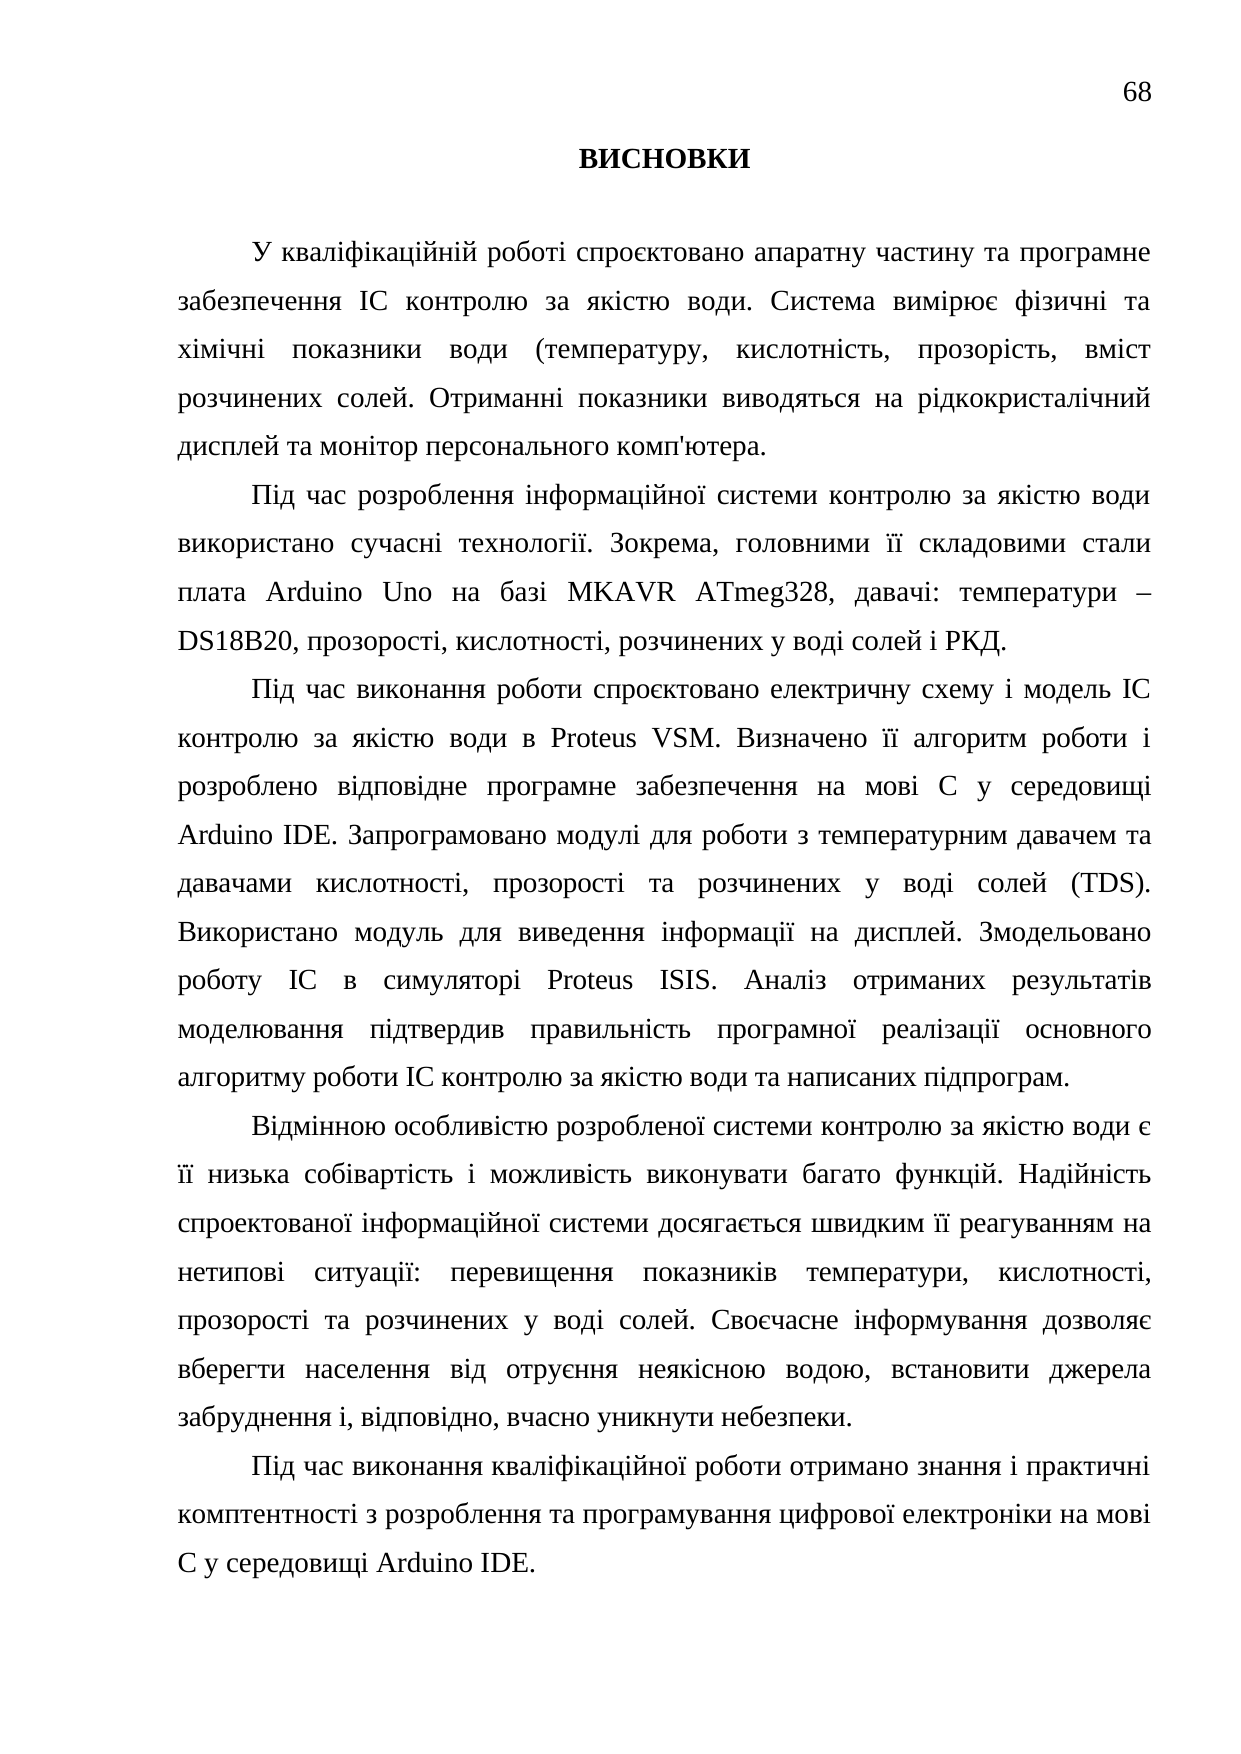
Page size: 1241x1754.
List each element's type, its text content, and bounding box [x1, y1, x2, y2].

text У кваліфікаційній роботі спроєктовано апаратну частину та програмне забезпечення ІС контролю за якістю води. Система вимірює фізичні та хімічні показники води (температуру, кислотність, прозорість, вміст розчинених солей. Отриманні показники виводяться на рідкокристалічний дисплей та монітор персонального комп'ютера. [177, 234, 1152, 462]
subtitle ВИСНОВКИ [177, 141, 1152, 174]
text Під час виконання роботи спроєктовано електричну схему і модель ІС контролю за якістю води в Proteus VSM. Визначено її алгоритм роботи і розроблено відповідне програмне забезпечення на мові C у середовищі Arduino IDE. Запрограмовано модулі для роботи з температурним давачем та давачами кислотності, прозорості та розчинених у воді солей (TDS). Використано модуль для виведення інформації на дисплей. Змодельовано роботу ІС в симуляторі Proteus ISIS. Аналіз отриманих результатів моделювання підтвердив правильність програмної реалізації основного алгоритму роботи ІС контролю за якістю води та написаних підпрограм. [177, 671, 1152, 1093]
text Відмінною особливістю розробленої системи контролю за якістю води є її низька собівартість і можливість виконувати багато функцій. Надійність спроектованої інформаційної системи досягається швидким її реагуванням на нетипові ситуації: перевищення показників температури, кислотності, прозорості та розчинених у воді солей. Своєчасне інформування дозволяє вберегти населення від отруєння неякісною водою, встановити джерела забруднення і, відповідно, вчасно уникнути небезпеки. [177, 1108, 1152, 1433]
text Під час виконання кваліфікаційної роботи отримано знання і практичні комптентності з розроблення та програмування цифрової електроніки на мові C у середовищі Arduino IDE. [177, 1448, 1152, 1578]
text Під час розроблення інформаційної системи контролю за якістю води використано сучасні технології. Зокрема, головними її складовими стали плата Arduino Uno на базі MKAVR ATmeg328, давачі: температури – DS18B20, прозорості, кислотності, розчинених у воді солей і РКД. [177, 477, 1152, 656]
